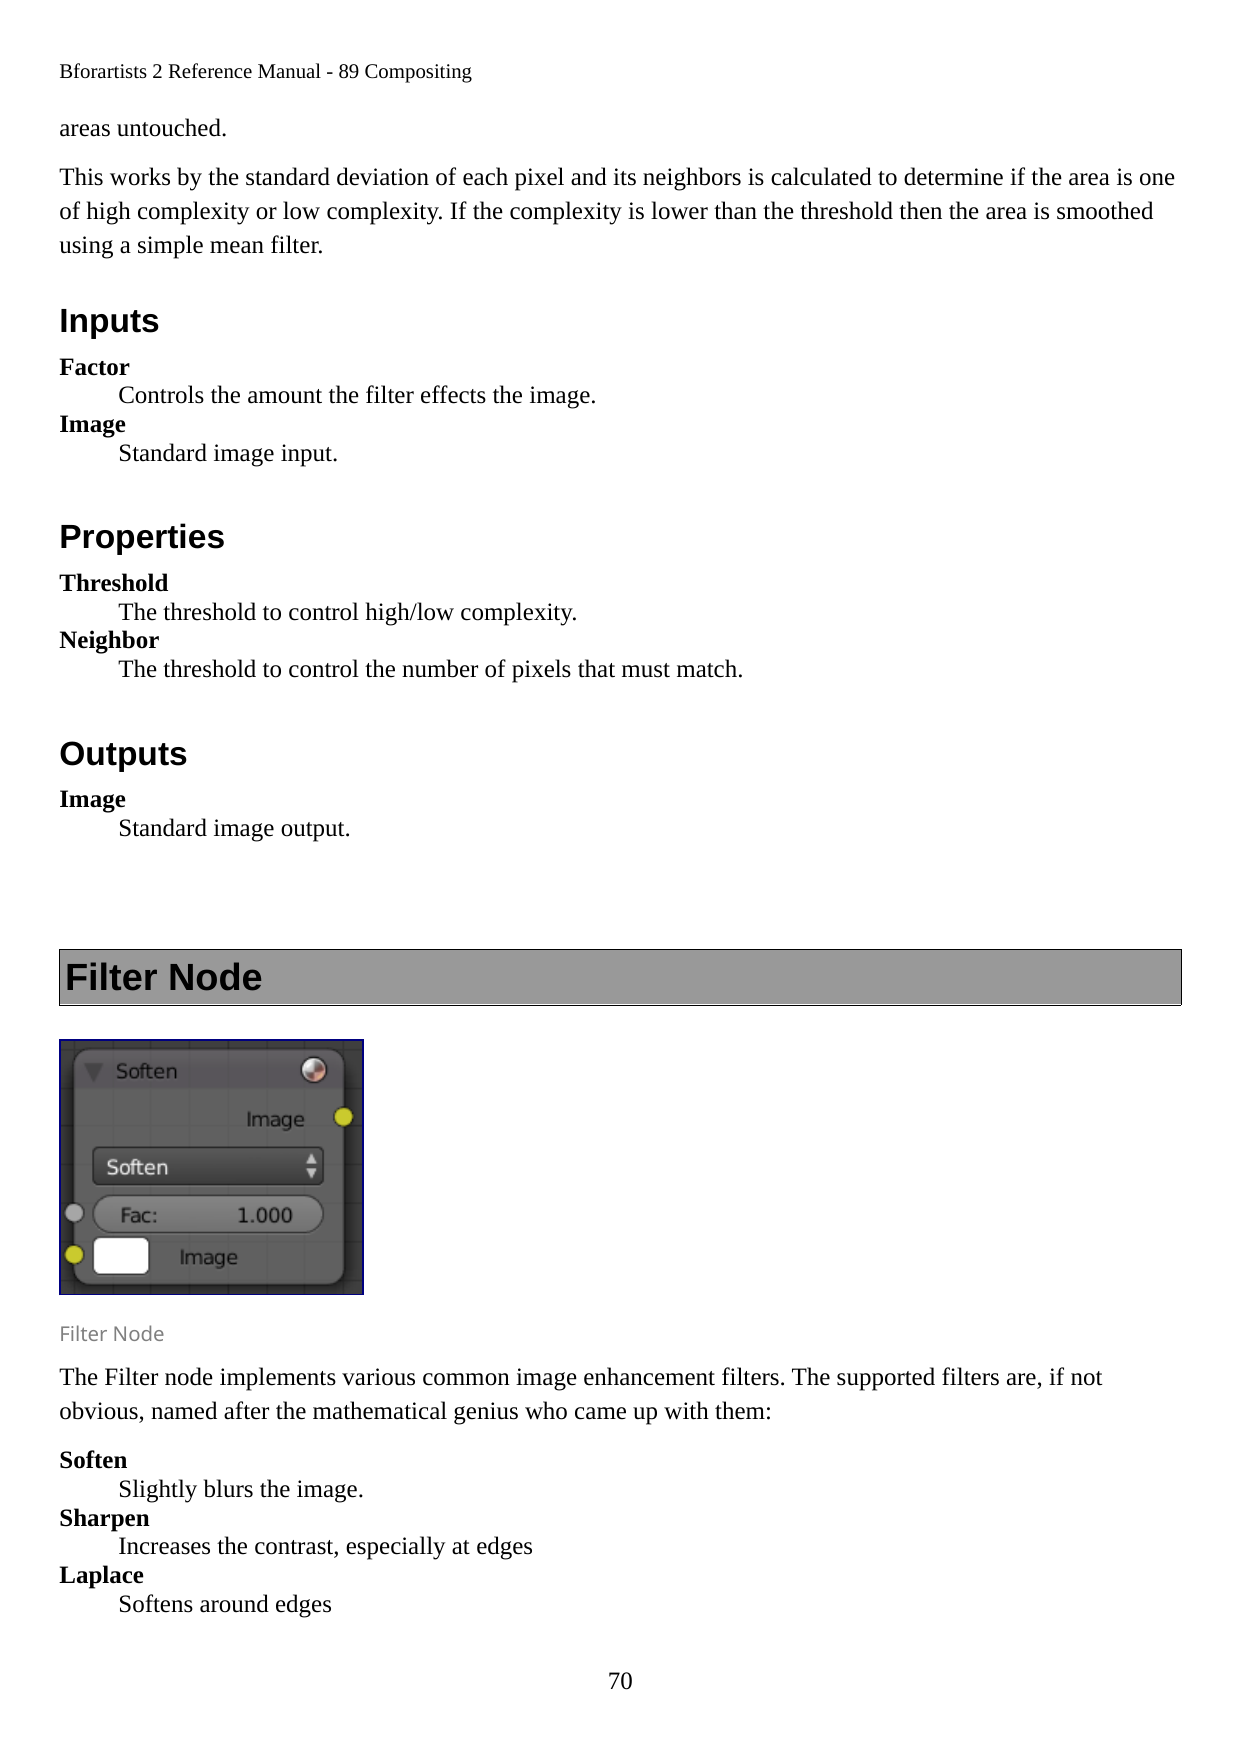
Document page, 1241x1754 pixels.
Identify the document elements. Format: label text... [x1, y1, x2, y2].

subtitle Factor [59, 352, 1181, 380]
subtitle Image [59, 409, 1181, 438]
subtitle Sharpen [59, 1503, 1181, 1531]
list Controls the amount the filter effects the image. [118, 380, 1181, 409]
subtitle Laplace [59, 1560, 1181, 1589]
subtitle Threshold [59, 568, 1181, 597]
table_header Filter Node [60, 950, 1181, 1004]
list Slightly blurs the image. [118, 1474, 1181, 1503]
list Increases the contrast, especially at edges [118, 1531, 1181, 1560]
list The threshold to control the number of pixels that must match. [118, 654, 1181, 683]
subtitle Soften [59, 1445, 1181, 1474]
subtitle Outputs [59, 733, 1181, 772]
text Filter Node [59, 1316, 1181, 1347]
text areas untouched. [59, 113, 1181, 141]
subtitle Properties [59, 517, 1181, 556]
picture [61, 1041, 362, 1294]
subtitle Neighbor [59, 626, 1181, 654]
list The threshold to control high/low complexity. [118, 597, 1181, 626]
list Standard image input. [118, 438, 1181, 467]
list Standard image output. [118, 813, 1181, 871]
text This works by the standard deviation of each pixel and its neighbors is calculated to determine if the area is one of high complexity or low complexity. If the complexity is lower than the threshold then the area is smoothed using a simple mean filter. [59, 162, 1181, 259]
subtitle Inputs [59, 301, 1181, 339]
text The Filter node implements various common image enhancement filters. The supported filters are, if not obvious, named after the mathematical genius who came up with them: [59, 1362, 1181, 1425]
list Softens around edges [118, 1589, 1181, 1618]
subtitle Image [59, 784, 1181, 813]
